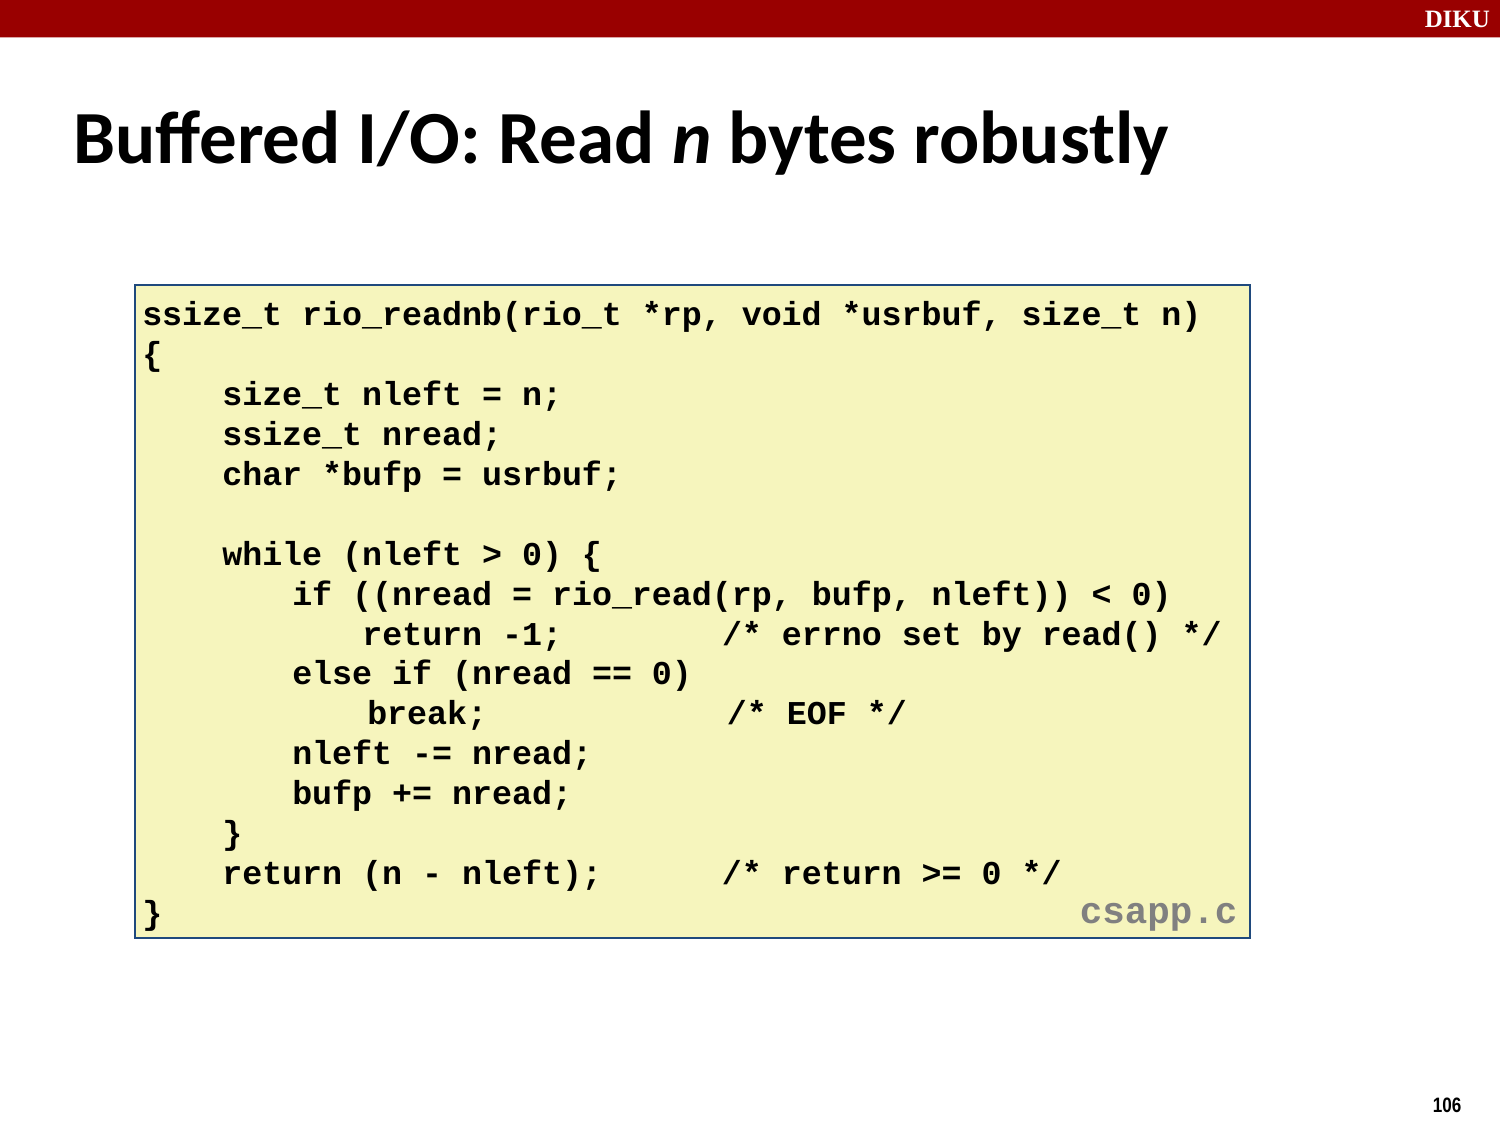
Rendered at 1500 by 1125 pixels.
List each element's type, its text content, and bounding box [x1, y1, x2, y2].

text_box Buffered I/O: Read n bytes robustly [58, 71, 1304, 197]
text_box csapp.c [1065, 878, 1253, 939]
text_box ssize_t rio_readnb(rio_t *rp, void *usrbuf, size_t n) { size_t nleft = n; ssize_t nread; char *bufp = usrbuf; while (nleft > 0) { if ((nread = rio_read(rp, bufp, nleft)) < 0) return -1; /* errno set by read() */ else if (nread == 0) break; /* EOF */ nleft -= nread; bufp += nread; } return (n - nleft); /* return >= 0 */ } [134, 284, 1250, 939]
